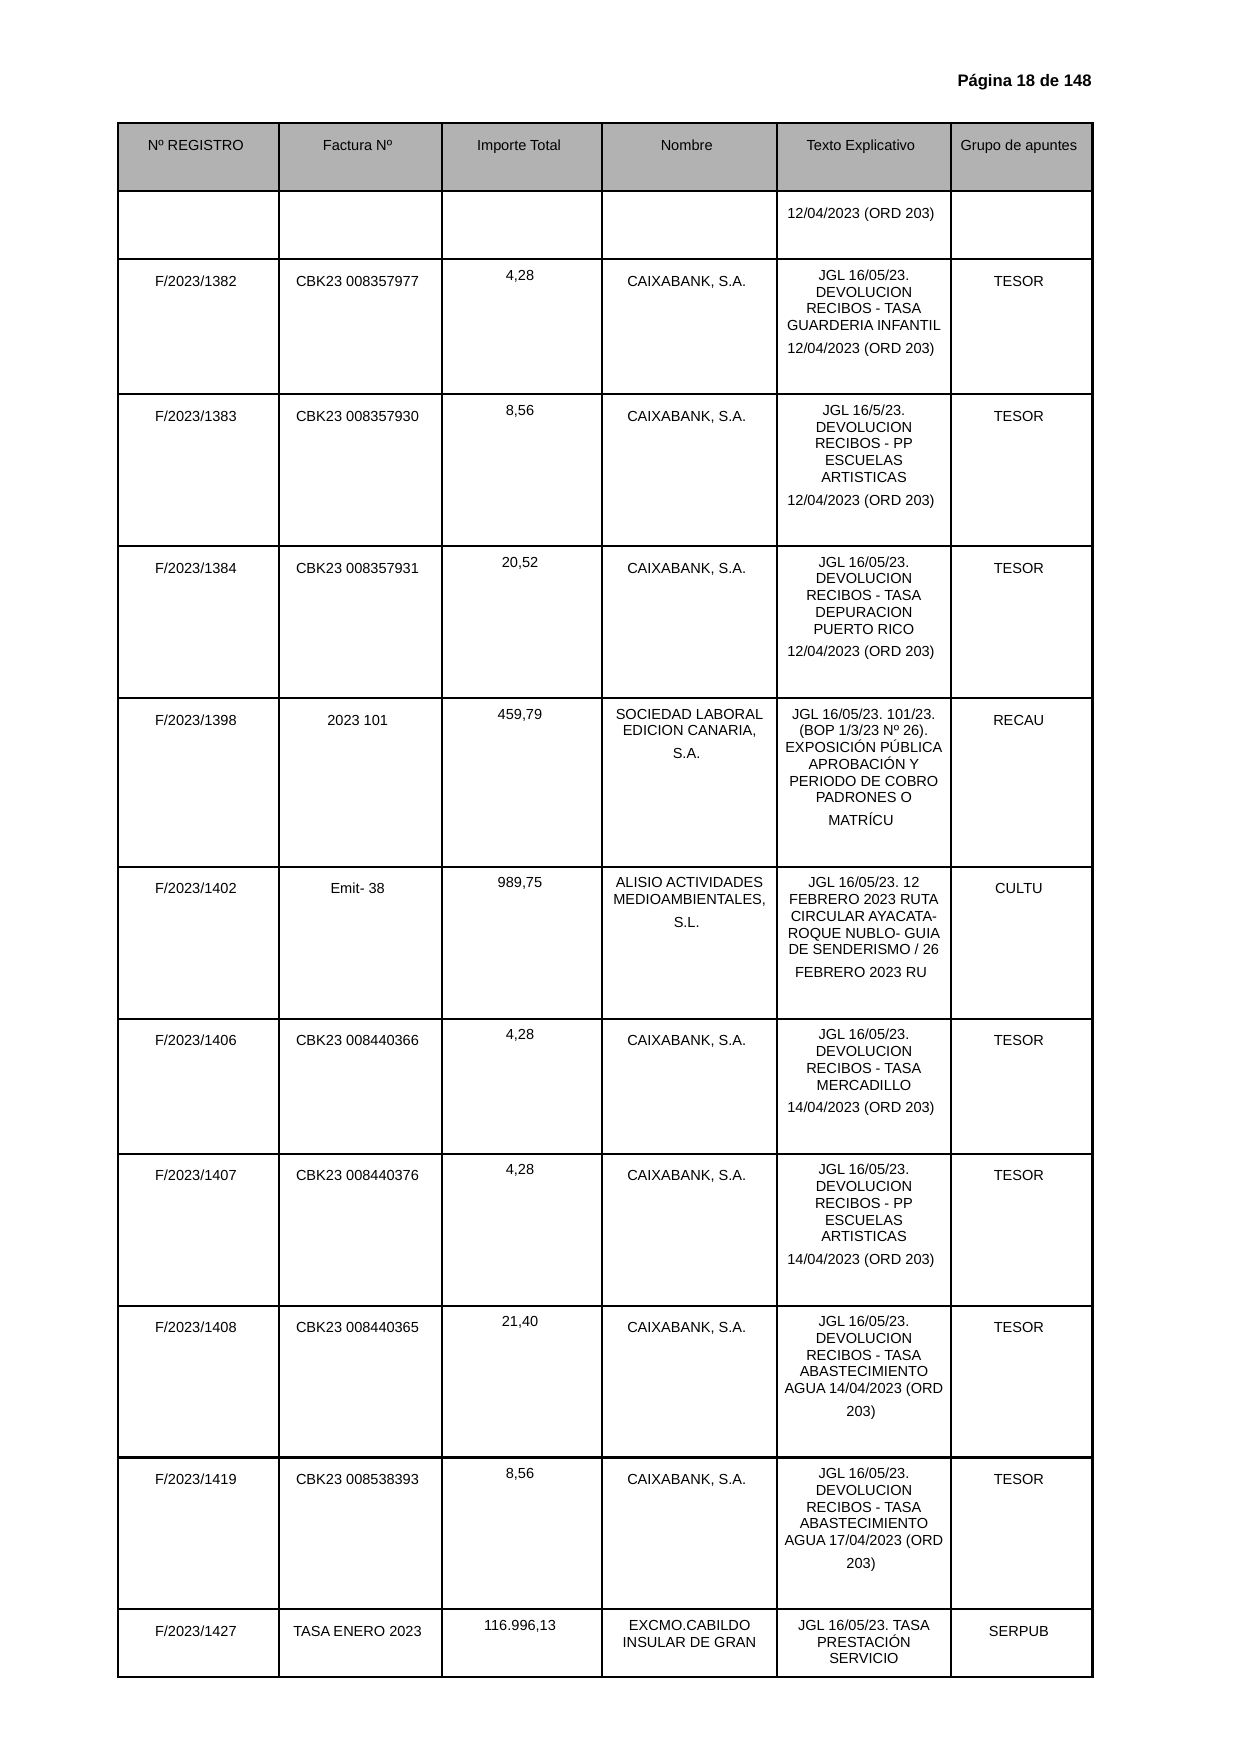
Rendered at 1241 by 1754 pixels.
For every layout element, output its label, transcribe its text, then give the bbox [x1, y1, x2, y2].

table_cell F/2023/1408 [119, 1307, 278, 1456]
table_cell 12/04/2023 (ORD 203) [778, 192, 950, 258]
table_cell [443, 192, 601, 258]
table_cell F/2023/1383 [119, 395, 278, 545]
table_cell [952, 192, 1091, 258]
table_cell 8,56 [443, 1459, 601, 1608]
table_cell SOCIEDAD LABORAL EDICION CANARIA, S.A. [603, 699, 776, 866]
table_cell JGL 16/05/23. 101/23. (BOP 1/3/23 Nº 26). EXPOSICIÓN PÚBLICA APROBACIÓN Y PERIODO DE COBRO PADRONES O MATRÍCU [778, 699, 950, 866]
table_cell 20,52 [443, 547, 601, 697]
table_header Nombre [603, 124, 776, 190]
table_cell F/2023/1406 [119, 1020, 278, 1153]
table_cell JGL 16/05/23. TASA PRESTACIÓN SERVICIO [778, 1610, 950, 1676]
table_cell [603, 192, 776, 258]
table_cell CBK23 008440365 [280, 1307, 441, 1456]
table_cell F/2023/1384 [119, 547, 278, 697]
table_cell JGL 16/5/23. DEVOLUCION RECIBOS - PP ESCUELAS ARTISTICAS 12/04/2023 (ORD 203) [778, 395, 950, 545]
table_cell 989,75 [443, 868, 601, 1017]
table_cell F/2023/1427 [119, 1610, 278, 1676]
table_cell JGL 16/05/23. DEVOLUCION RECIBOS - TASA ABASTECIMIENTO AGUA 14/04/2023 (ORD 203) [778, 1307, 950, 1456]
table_cell JGL 16/05/23. DEVOLUCION RECIBOS - TASA GUARDERIA INFANTIL 12/04/2023 (ORD 203) [778, 260, 950, 393]
table_cell SERPUB [952, 1610, 1091, 1676]
table_cell CAIXABANK, S.A. [603, 395, 776, 545]
table_cell 4,28 [443, 1155, 601, 1304]
table_cell CBK23 008440376 [280, 1155, 441, 1304]
table_cell [119, 192, 278, 258]
table_cell RECAU [952, 699, 1091, 866]
table_cell F/2023/1407 [119, 1155, 278, 1304]
table_cell ALISIO ACTIVIDADES MEDIOAMBIENTALES, S.L. [603, 868, 776, 1017]
table_cell CBK23 008440366 [280, 1020, 441, 1153]
table_cell TASA ENERO 2023 [280, 1610, 441, 1676]
table_cell F/2023/1402 [119, 868, 278, 1017]
table_header Importe Total [443, 124, 601, 190]
table_cell CAIXABANK, S.A. [603, 1459, 776, 1608]
table_cell F/2023/1419 [119, 1459, 278, 1608]
table_cell 116.996,13 [443, 1610, 601, 1676]
table_cell CBK23 008357931 [280, 547, 441, 697]
table_header Texto Explicativo [778, 124, 950, 190]
table_cell CAIXABANK, S.A. [603, 547, 776, 697]
table_header Grupo de apuntes [952, 124, 1091, 190]
table_cell CBK23 008538393 [280, 1459, 441, 1608]
table_cell Emit- 38 [280, 868, 441, 1017]
table_cell F/2023/1398 [119, 699, 278, 866]
table_cell EXCMO.CABILDO INSULAR DE GRAN [603, 1610, 776, 1676]
table_cell TESOR [952, 260, 1091, 393]
table_cell [280, 192, 441, 258]
table_cell 4,28 [443, 1020, 601, 1153]
table_cell CBK23 008357977 [280, 260, 441, 393]
table_cell JGL 16/05/23. DEVOLUCION RECIBOS - TASA DEPURACION PUERTO RICO 12/04/2023 (ORD 203) [778, 547, 950, 697]
table_cell 21,40 [443, 1307, 601, 1456]
table_cell CULTU [952, 868, 1091, 1017]
table_cell JGL 16/05/23. DEVOLUCION RECIBOS - PP ESCUELAS ARTISTICAS 14/04/2023 (ORD 203) [778, 1155, 950, 1304]
table_cell TESOR [952, 1459, 1091, 1608]
table_cell TESOR [952, 1155, 1091, 1304]
table_cell TESOR [952, 395, 1091, 545]
table_cell TESOR [952, 547, 1091, 697]
table_cell JGL 16/05/23. 12 FEBRERO 2023 RUTA CIRCULAR AYACATA-ROQUE NUBLO- GUIA DE SENDERISMO / 26 FEBRERO 2023 RU [778, 868, 950, 1017]
table_cell 8,56 [443, 395, 601, 545]
table_cell TESOR [952, 1307, 1091, 1456]
table_cell CAIXABANK, S.A. [603, 1307, 776, 1456]
table_cell 4,28 [443, 260, 601, 393]
table_cell 459,79 [443, 699, 601, 866]
table_header Nº REGISTRO [119, 124, 278, 190]
table_cell F/2023/1382 [119, 260, 278, 393]
table_header Factura Nº [280, 124, 441, 190]
table_cell CAIXABANK, S.A. [603, 1155, 776, 1304]
table_cell CAIXABANK, S.A. [603, 1020, 776, 1153]
table_cell 2023 101 [280, 699, 441, 866]
table_cell CBK23 008357930 [280, 395, 441, 545]
table_cell CAIXABANK, S.A. [603, 260, 776, 393]
table_cell TESOR [952, 1020, 1091, 1153]
table_cell JGL 16/05/23. DEVOLUCION RECIBOS - TASA MERCADILLO 14/04/2023 (ORD 203) [778, 1020, 950, 1153]
table_cell JGL 16/05/23. DEVOLUCION RECIBOS - TASA ABASTECIMIENTO AGUA 17/04/2023 (ORD 203) [778, 1459, 950, 1608]
